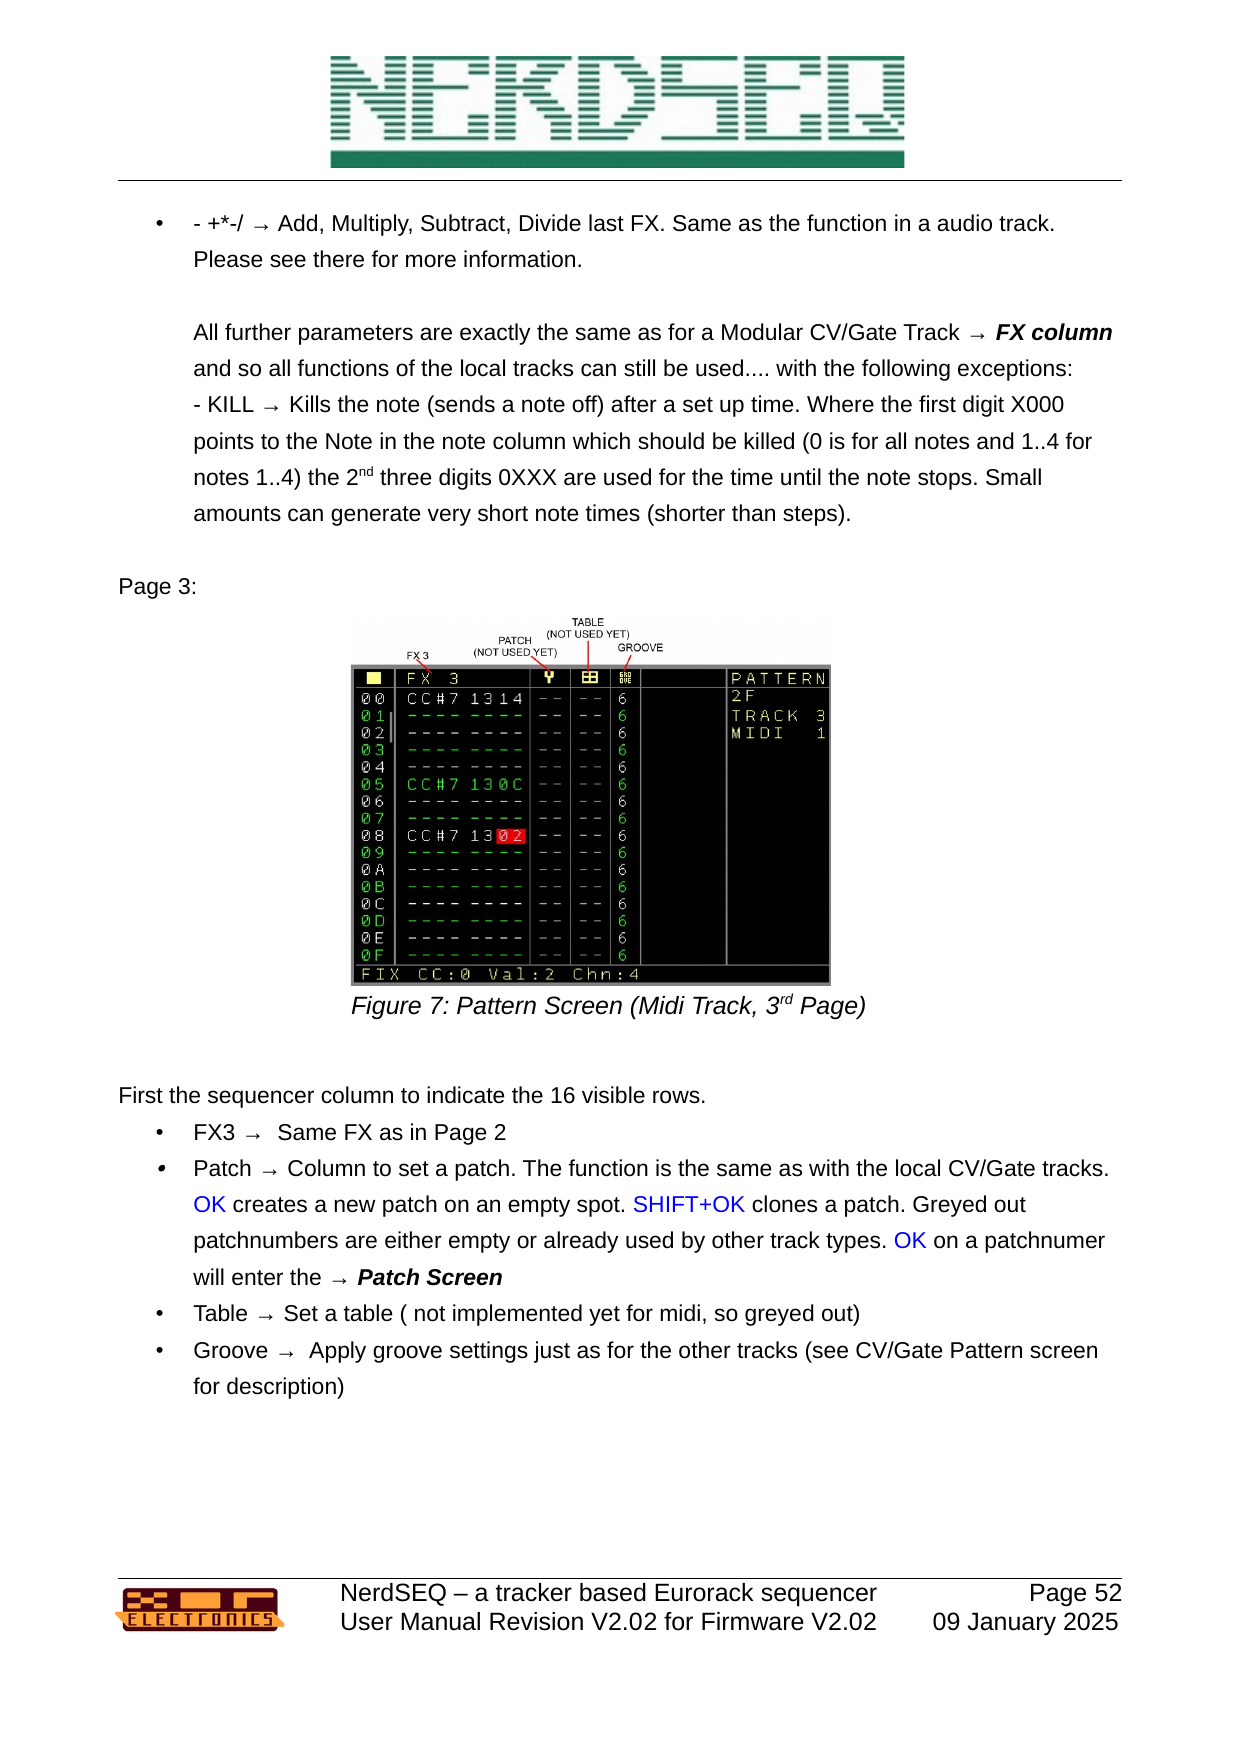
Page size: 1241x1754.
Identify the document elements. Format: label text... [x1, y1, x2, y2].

list - +*-/ → Add, Multiply, Subtract, Divide last FX. Same as the function in a audio track. Please see there for more information. [156, 209, 1122, 272]
list Groove → Apply groove settings just as for the other tracks (see CV/Gate Pattern screen for description) [156, 1337, 1122, 1399]
picture [350, 618, 831, 986]
list Patch → Column to set a patch. The function is the same as with the local CV/Gate tracks. OK creates a new patch on an empty spot. SHIFT+OK clones a patch. Greyed out patchnumbers are either empty or already used by other track types. OK on a patchnumer will enter the → Patch Screen [156, 1155, 1122, 1290]
text Page 3: [118, 573, 1122, 599]
text First the sequencer column to indicate the 16 visible rows. [118, 1082, 1122, 1108]
picture [115, 1584, 285, 1634]
list All further parameters are exactly the same as for a Modular CV/Gate Track → FX column and so all functions of the local tracks can still be used.... with the following exceptions: [156, 319, 1122, 381]
picture [330, 56, 905, 168]
text Figure 7: Pattern Screen (Midi Track, 3rd Page) [351, 986, 884, 1020]
list FX3 → Same FX as in Page 2 [156, 1118, 1122, 1145]
list Table → Set a table ( not implemented yet for midi, so greyed out) [156, 1300, 1122, 1327]
list - KILL → Kills the note (sends a note off) after a set up time. Where the first digit X000 points to the Note in the note column which should be killed (0 is for all notes and 1..4 for notes 1..4) the 2nd three digits 0XXX are used for the time until the note stops. Small amounts can generate very short note times (shorter than steps). [156, 391, 1122, 527]
